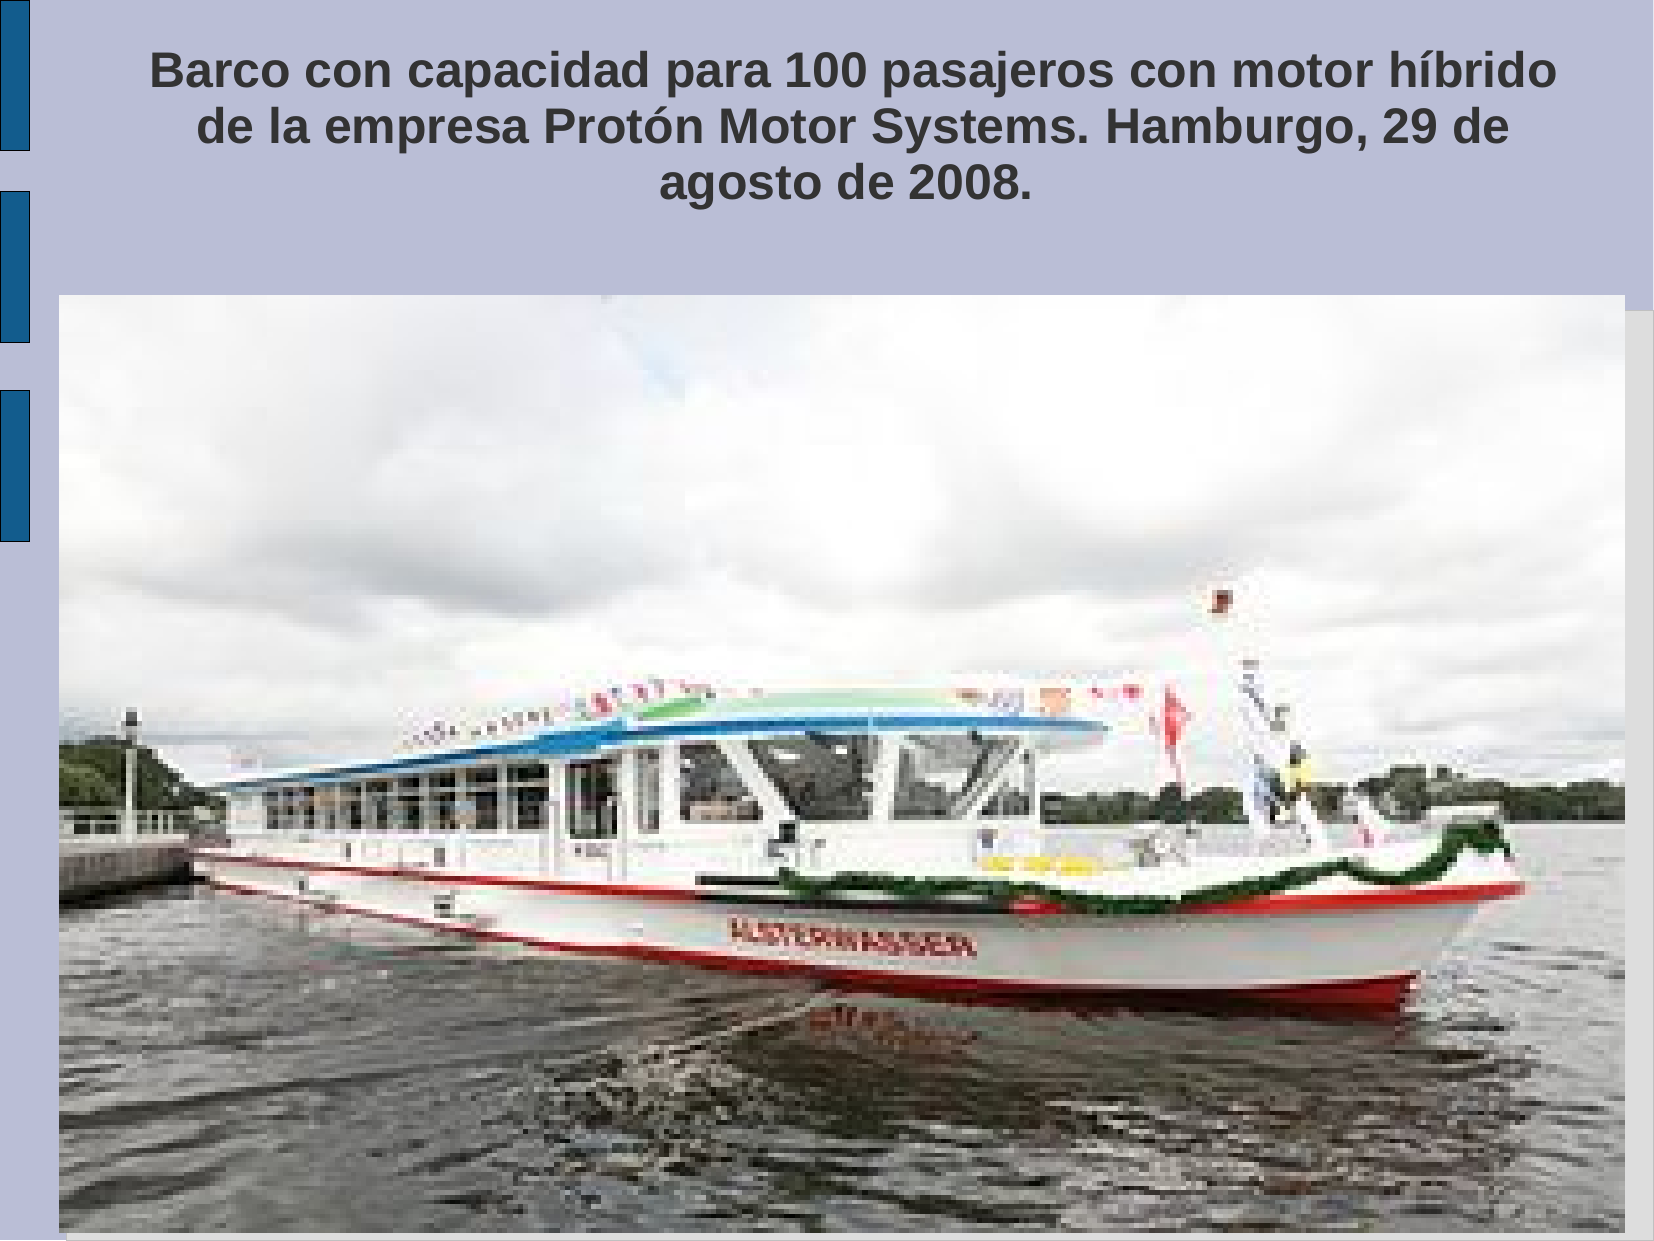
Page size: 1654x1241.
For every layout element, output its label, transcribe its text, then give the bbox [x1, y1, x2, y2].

picture [59, 295, 1625, 1233]
title Barco con capacidad para 100 pasajeros con motor híbrido de la empresa Protón Motor Systems. Hamburgo, 29 de agosto de 2008. [147, 29, 1560, 224]
